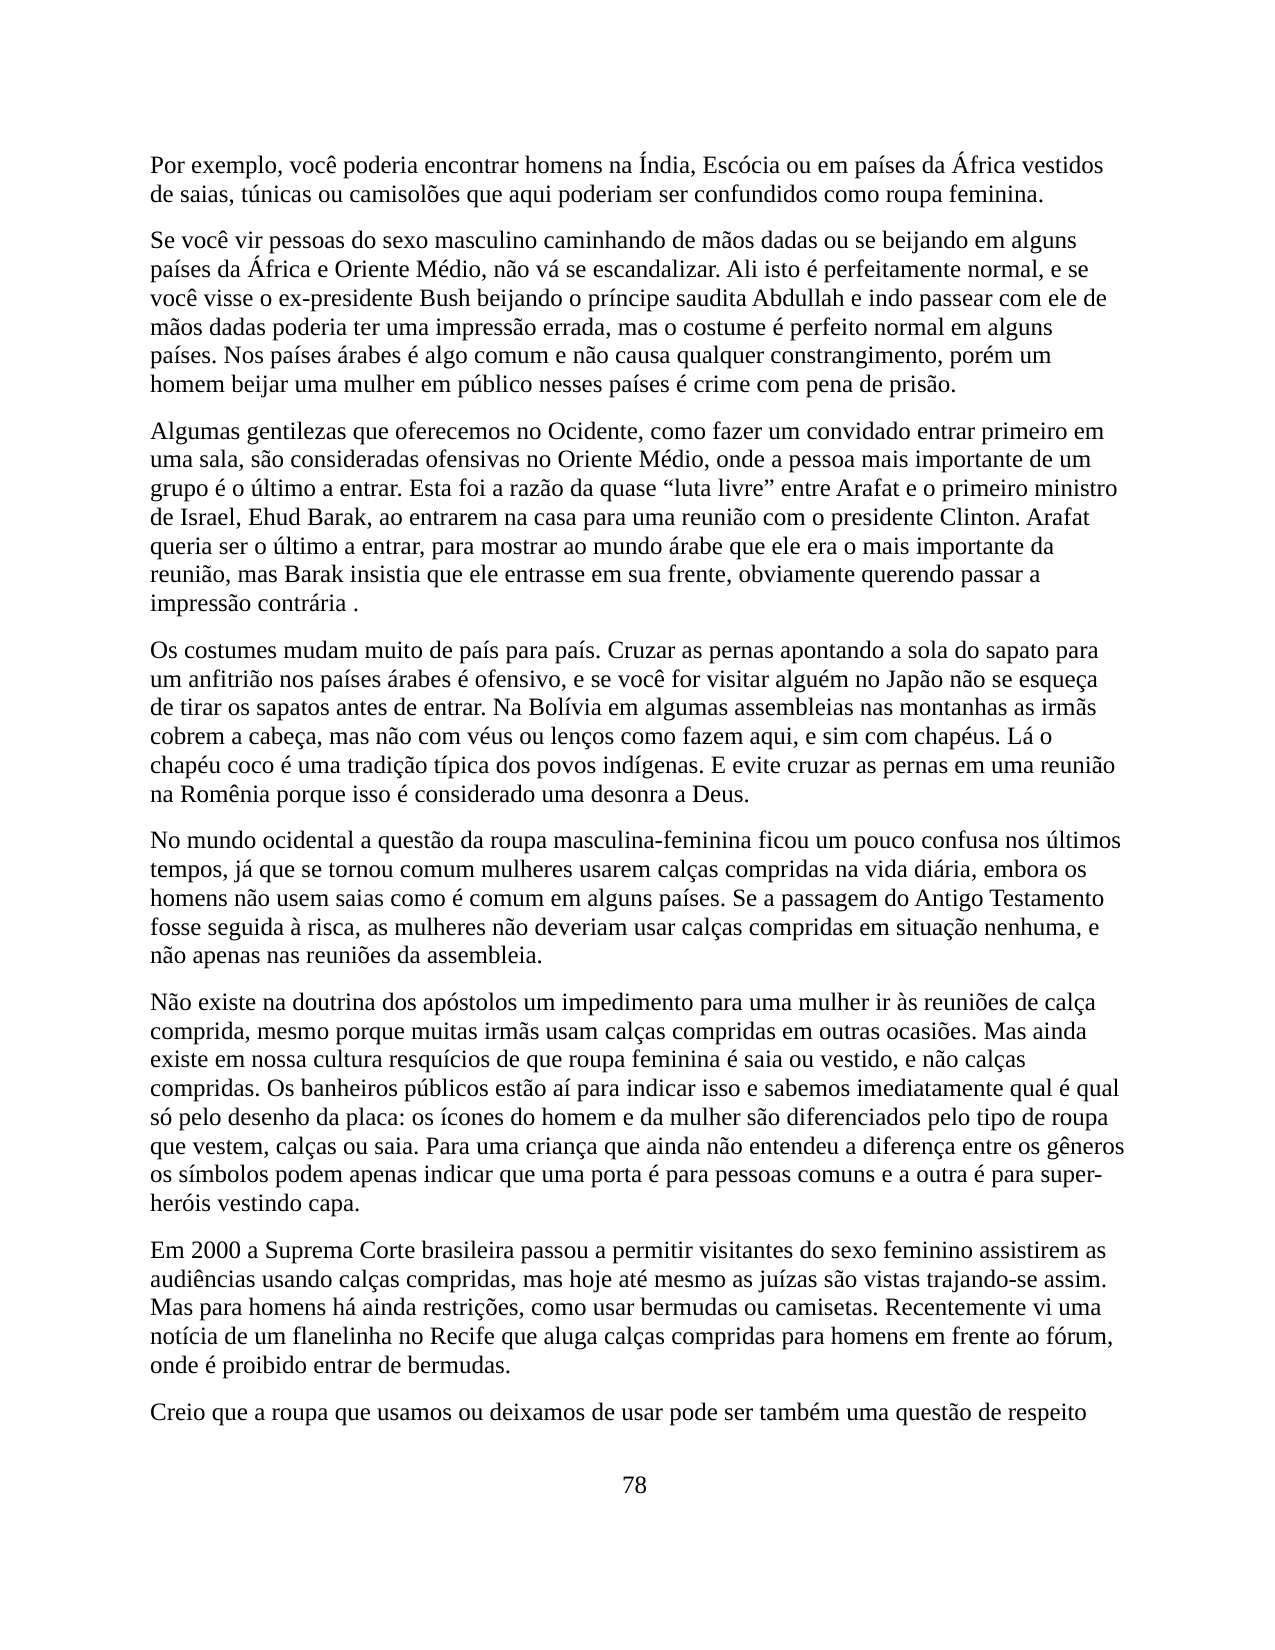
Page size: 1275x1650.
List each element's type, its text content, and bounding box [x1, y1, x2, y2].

text No mundo ocidental a questão da roupa masculina-feminina ficou um pouco confusa nos últimos tempos, já que se tornou comum mulheres usarem calças compridas na vida diária, embora os homens não usem saias como é comum em alguns países. Se a passagem do Antigo Testamento fosse seguida à risca, as mulheres não deveriam usar calças compridas em situação nenhuma, e não apenas nas reuniões da assembleia. [150, 825, 1125, 969]
text Algumas gentilezas que oferecemos no Ocidente, como fazer um convidado entrar primeiro em uma sala, são consideradas ofensivas no Oriente Médio, onde a pessoa mais importante de um grupo é o último a entrar. Esta foi a razão da quase “luta livre” entre Arafat e o primeiro ministro de Israel, Ehud Barak, ao entrarem na casa para uma reunião com o presidente Clinton. Arafat queria ser o último a entrar, para mostrar ao mundo árabe que ele era o mais importante da reunião, mas Barak insistia que ele entrasse em sua frente, obviamente querendo passar a impressão contrária . [150, 416, 1125, 617]
text Creio que a roupa que usamos ou deixamos de usar pode ser também uma questão de respeito [150, 1397, 1125, 1425]
text Os costumes mudam muito de país para país. Cruzar as pernas apontando a sola do sapato para um anfitrião nos países árabes é ofensivo, e se você for visitar alguém no Japão não se esqueça de tirar os sapatos antes de entrar. Na Bolívia em algumas assembleias nas montanhas as irmãs cobrem a cabeça, mas não com véus ou lenços como fazem aqui, e sim com chapéus. Lá o chapéu coco é uma tradição típica dos povos indígenas. E evite cruzar as pernas em uma reunião na Romênia porque isso é considerado uma desonra a Deus. [150, 635, 1125, 807]
text Por exemplo, você poderia encontrar homens na Índia, Escócia ou em países da África vestidos de saias, túnicas ou camisolões que aqui poderiam ser confundidos como roupa feminina. [150, 150, 1125, 207]
text Não existe na doutrina dos apóstolos um impedimento para uma mulher ir às reuniões de calça comprida, mesmo porque muitas irmãs usam calças compridas em outras ocasiões. Mas ainda existe em nossa cultura resquícios de que roupa feminina é saia ou vestido, e não calças compridas. Os banheiros públicos estão aí para indicar isso e sabemos imediatamente qual é qual só pelo desenho da placa: os ícones do homem e da mulher são diferenciados pelo tipo de roupa que vestem, calças ou saia. Para uma criança que ainda não entendeu a diferença entre os gêneros os símbolos podem apenas indicar que uma porta é para pessoas comuns e a outra é para super-heróis vestindo capa. [150, 987, 1125, 1217]
text Se você vir pessoas do sexo masculino caminhando de mãos dadas ou se beijando em alguns países da África e Oriente Médio, não vá se escandalizar. Ali isto é perfeitamente normal, e se você visse o ex-presidente Bush beijando o príncipe saudita Abdullah e indo passear com ele de mãos dadas poderia ter uma impressão errada, mas o costume é perfeito normal em alguns países. Nos países árabes é algo comum e não causa qualquer constrangimento, porém um homem beijar uma mulher em público nesses países é crime com pena de prisão. [150, 225, 1125, 398]
text Em 2000 a Suprema Corte brasileira passou a permitir visitantes do sexo feminino assistirem as audiências usando calças compridas, mas hoje até mesmo as juízas são vistas trajando-se assim. Mas para homens há ainda restrições, como usar bermudas ou camisetas. Recentemente vi uma notícia de um flanelinha no Recife que aluga calças compridas para homens em frente ao fórum, onde é proibido entrar de bermudas. [150, 1235, 1125, 1379]
